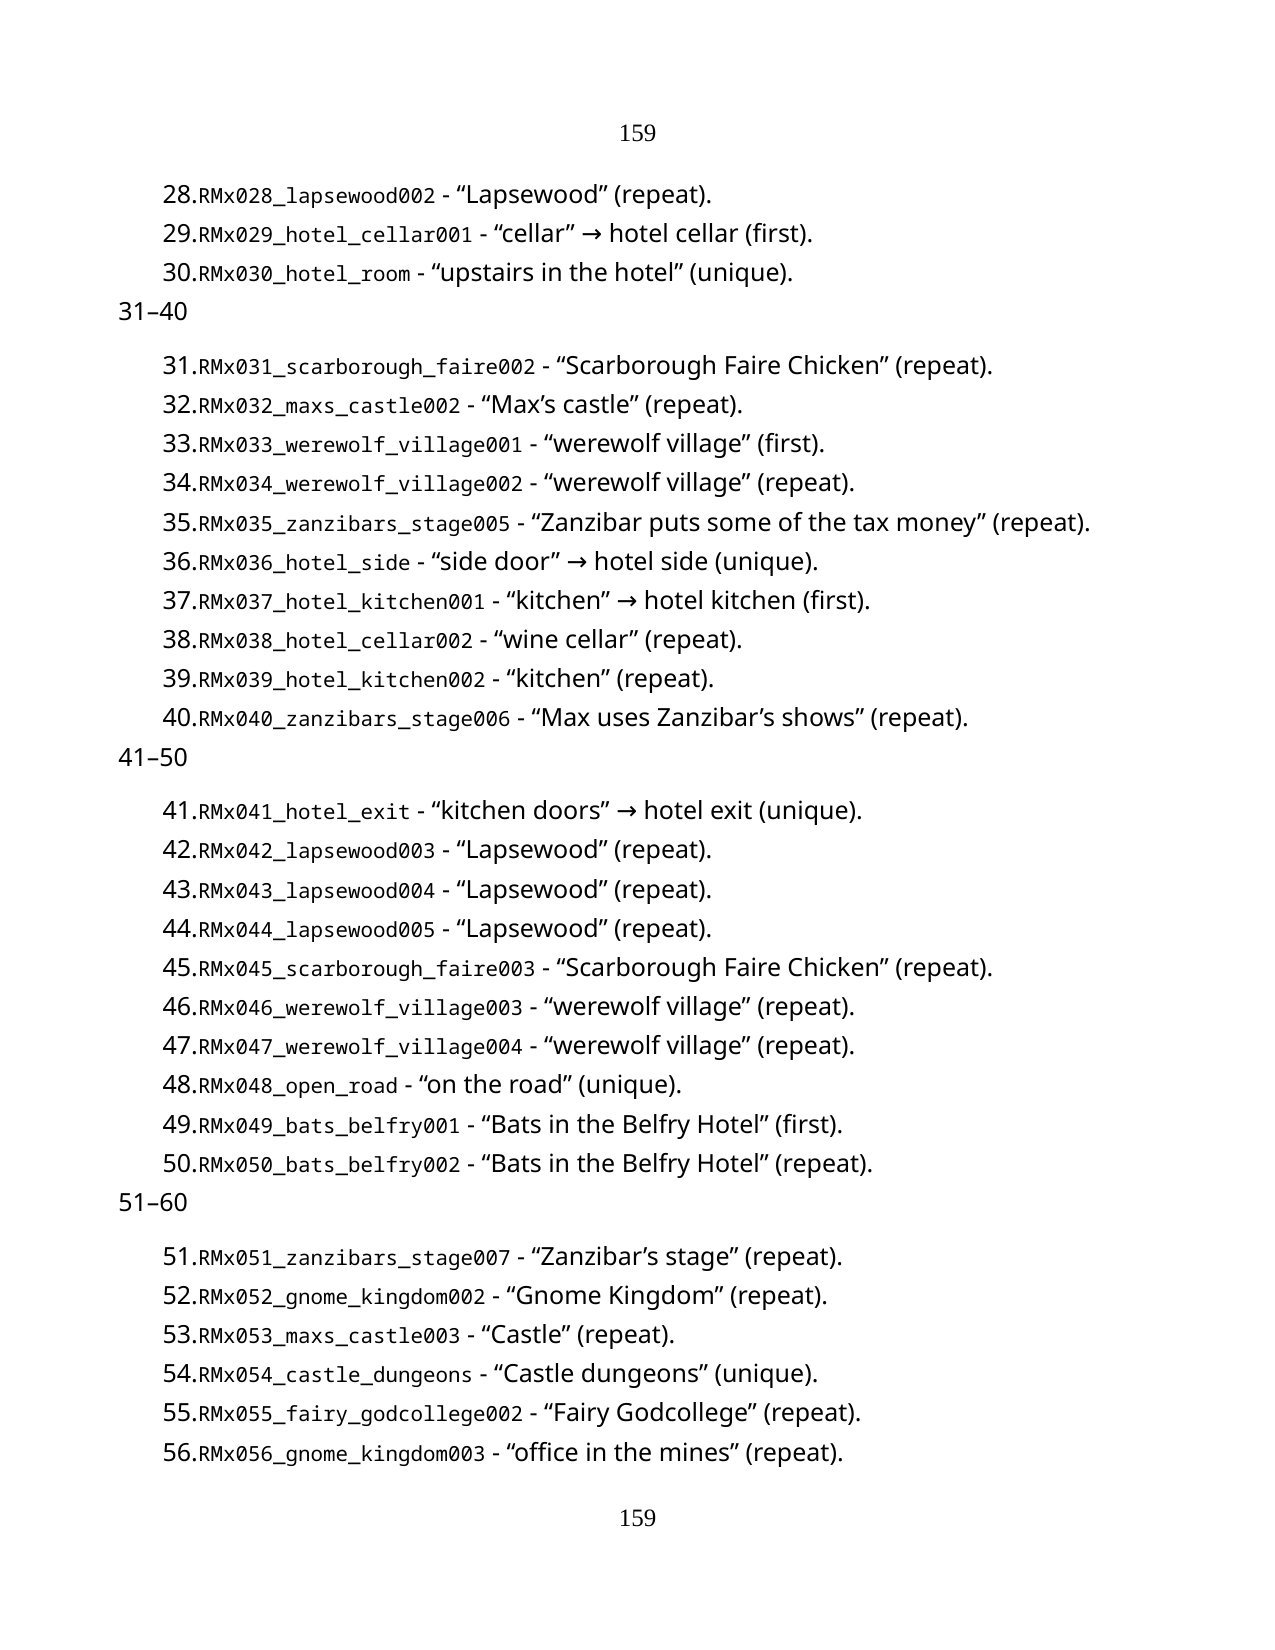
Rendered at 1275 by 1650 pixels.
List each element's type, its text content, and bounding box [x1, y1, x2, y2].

list RMx037_hotel_kitchen001 - “kitchen” → hotel kitchen (first). [162, 583, 1157, 617]
text 31–40 [118, 294, 1157, 328]
text 41–50 [118, 739, 1157, 773]
list RMx029_hotel_cellar001 - “cellar” → hotel cellar (first). [162, 216, 1157, 249]
list RMx052_gnome_kingdom002 - “Gnome Kingdom” (repeat). [162, 1278, 1157, 1312]
list RMx051_zanzibars_stage007 - “Zanzibar’s stage” (repeat). [162, 1238, 1157, 1272]
list RMx035_zanzibars_stage005 - “Zanzibar puts some of the tax money” (repeat). [162, 504, 1157, 538]
list RMx050_bats_belfry002 - “Bats in the Belfry Hotel” (repeat). [162, 1146, 1157, 1179]
list RMx046_werewolf_village003 - “werewolf village” (repeat). [162, 989, 1157, 1023]
list RMx043_lapsewood004 - “Lapsewood” (repeat). [162, 871, 1157, 905]
list RMx047_werewolf_village004 - “werewolf village” (repeat). [162, 1028, 1157, 1062]
list RMx053_maxs_castle003 - “Castle” (repeat). [162, 1317, 1157, 1351]
list RMx028_lapsewood002 - “Lapsewood” (repeat). [162, 176, 1157, 210]
list RMx040_zanzibars_stage006 - “Max uses Zanzibar’s shows” (repeat). [162, 700, 1157, 734]
list RMx030_hotel_room - “upstairs in the hotel” (unique). [162, 255, 1157, 289]
list RMx041_hotel_exit - “kitchen doors” → hotel exit (unique). [162, 793, 1157, 827]
list RMx055_fairy_godcollege002 - “Fairy Godcollege” (repeat). [162, 1395, 1157, 1429]
list RMx056_gnome_kingdom003 - “office in the mines” (repeat). [162, 1434, 1157, 1468]
list RMx045_scarborough_faire003 - “Scarborough Faire Chicken” (repeat). [162, 950, 1157, 984]
list RMx032_maxs_castle002 - “Max’s castle” (repeat). [162, 387, 1157, 421]
list RMx033_werewolf_village001 - “werewolf village” (first). [162, 426, 1157, 460]
list RMx034_werewolf_village002 - “werewolf village” (repeat). [162, 465, 1157, 499]
text 51–60 [118, 1185, 1157, 1219]
list RMx049_bats_belfry001 - “Bats in the Belfry Hotel” (first). [162, 1106, 1157, 1140]
list RMx038_hotel_cellar002 - “wine cellar” (repeat). [162, 622, 1157, 656]
list RMx036_hotel_side - “side door” → hotel side (unique). [162, 543, 1157, 577]
list RMx054_castle_dungeons - “Castle dungeons” (unique). [162, 1356, 1157, 1390]
list RMx044_lapsewood005 - “Lapsewood” (repeat). [162, 911, 1157, 944]
list RMx042_lapsewood003 - “Lapsewood” (repeat). [162, 832, 1157, 866]
list RMx039_hotel_kitchen002 - “kitchen” (repeat). [162, 661, 1157, 695]
list RMx048_open_road - “on the road” (unique). [162, 1067, 1157, 1101]
list RMx031_scarborough_faire002 - “Scarborough Faire Chicken” (repeat). [162, 348, 1157, 382]
